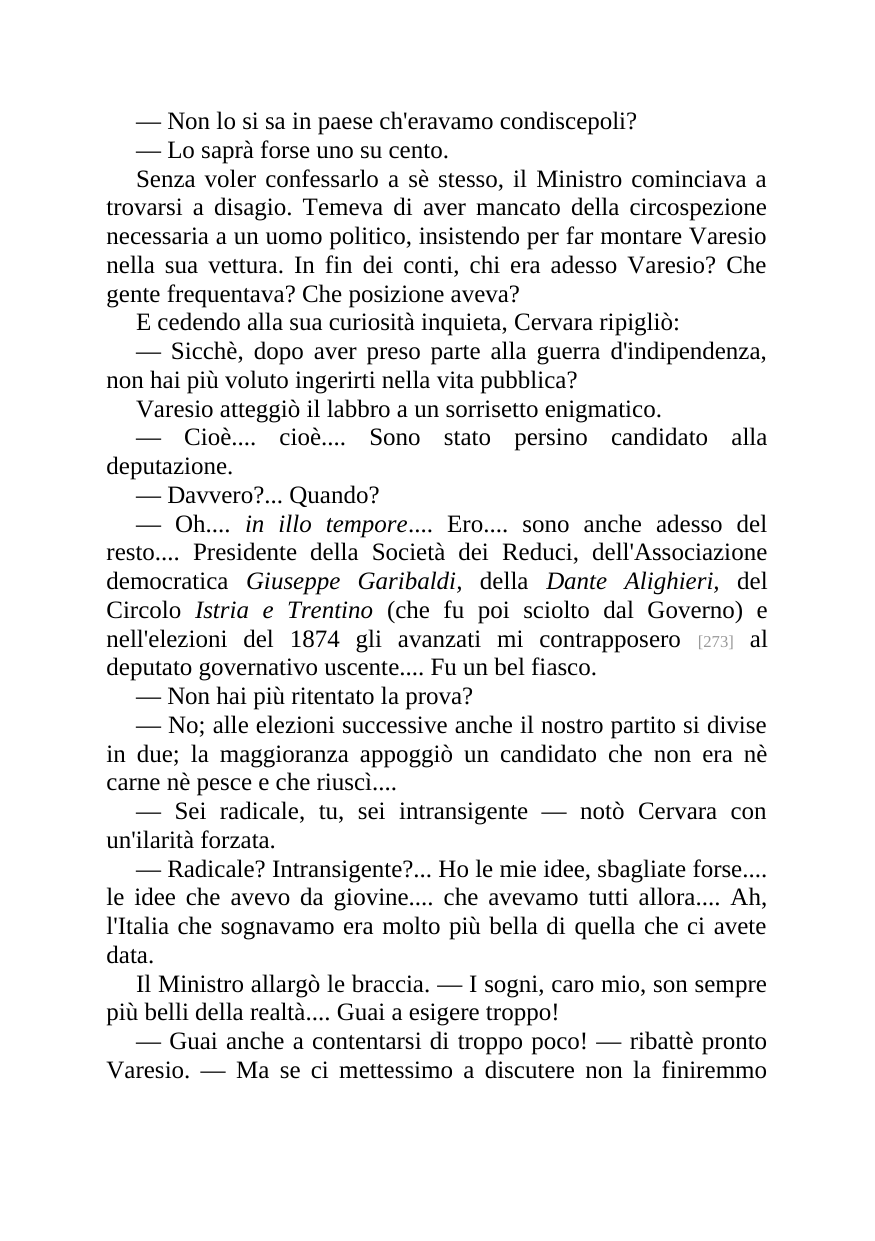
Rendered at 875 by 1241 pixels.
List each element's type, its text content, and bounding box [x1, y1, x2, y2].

text Senza voler confessarlo a sè stesso, il Ministro cominciava a trovarsi a disagio. Temeva di aver mancato della circospezione necessaria a un uomo politico, insistendo per far montare Varesio nella sua vettura. In fin dei conti, chi era adesso Varesio? Che gente frequentava? Che posizione aveva? [106, 164, 768, 307]
text — Non hai più ritentato la prova? [106, 681, 768, 710]
text Varesio atteggiò il labbro a un sorrisetto enigmatico. [106, 394, 768, 422]
text — Davvero?... Quando? [106, 480, 768, 509]
text — Sei radicale, tu, sei intransigente — notò Cervara con un'ilarità forzata. [106, 796, 768, 854]
text E cedendo alla sua curiosità inquieta, Cervara ripigliò: [106, 307, 768, 336]
text — Lo saprà forse uno su cento. [106, 135, 768, 164]
text — Sicchè, dopo aver preso parte alla guerra d'indipendenza, non hai più voluto ingerirti nella vita pubblica? [106, 336, 768, 394]
text — Guai anche a contentarsi di troppo poco! — ribattè pronto Varesio. — Ma se ci mettessimo a discutere non la finiremmo [106, 1026, 768, 1084]
text — Non lo si sa in paese ch'eravamo condiscepoli? [106, 106, 768, 135]
text Il Ministro allargò le braccia. — I sogni, caro mio, son sempre più belli della realtà.... Guai a esigere troppo! [106, 969, 768, 1026]
text — Radicale? Intransigente?... Ho le mie idee, sbagliate forse.... le idee che avevo da giovine.... che avevamo tutti allora.... Ah, l'Italia che sognavamo era molto più bella di quella che ci avete data. [106, 854, 768, 969]
text — Cioè.... cioè.... Sono stato persino candidato alla deputazione. [106, 422, 768, 480]
text — No; alle elezioni successive anche il nostro partito si divise in due; la maggioranza appoggiò un candidato che non era nè carne nè pesce e che riuscì.... [106, 710, 768, 796]
text — Oh.... in illo tempore.... Ero.... sono anche adesso del resto.... Presidente della Società dei Reduci, dell'Associazione democratica Giuseppe Garibaldi, della Dante Alighieri, del Circolo Istria e Trentino (che fu poi sciolto dal Governo) e nell'elezioni del 1874 gli avanzati mi contrapposero [273] al deputato governativo uscente.... Fu un bel fiasco. [106, 509, 768, 681]
